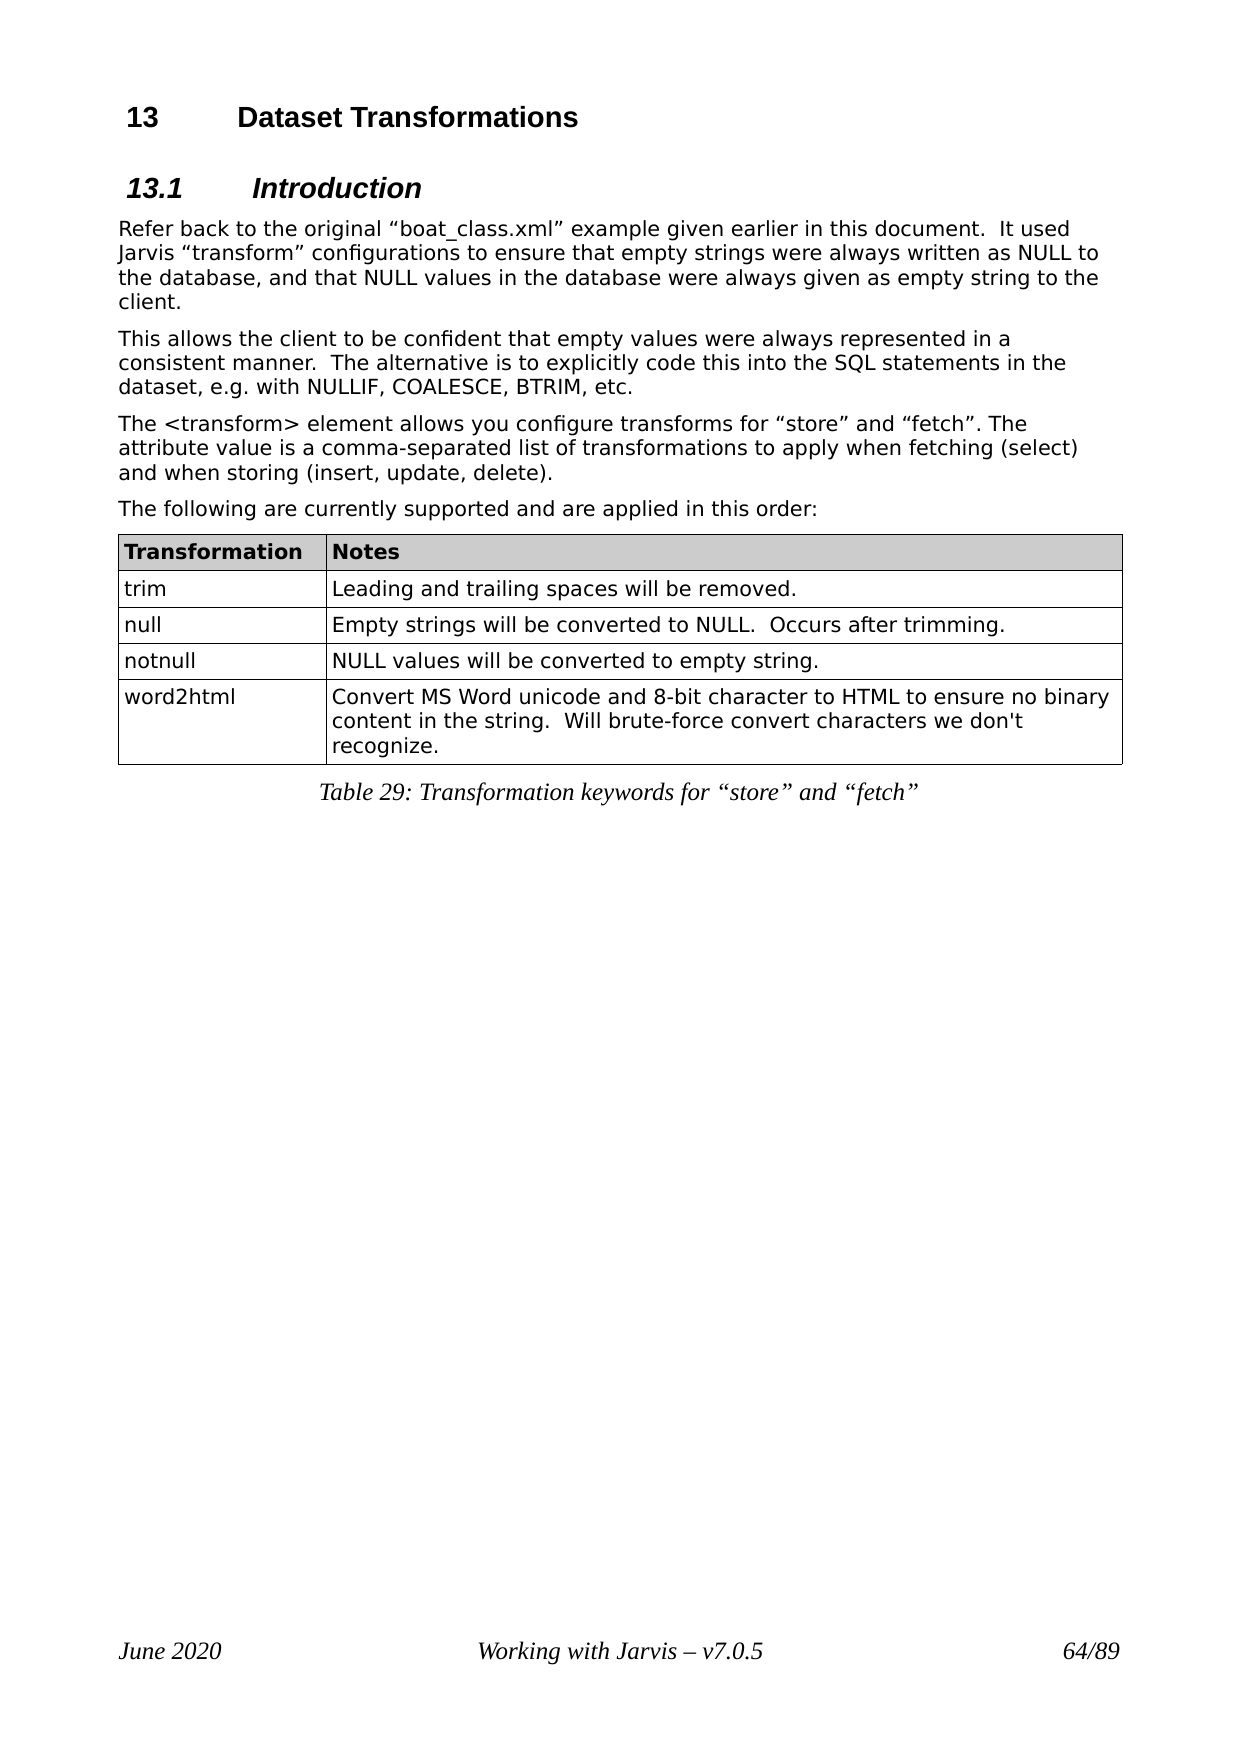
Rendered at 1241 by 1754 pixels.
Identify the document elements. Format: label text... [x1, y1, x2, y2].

table_cell NULL values will be converted to empty string. [327, 644, 1122, 679]
table_header Notes [327, 535, 1122, 570]
text This allows the client to be confident that empty values were always represented in a consistent manner. The alternative is to explicitly code this into the SQL statements in the dataset, e.g. with NULLIF, COALESCE, BTRIM, etc. [118, 327, 1122, 399]
table_cell Empty strings will be converted to NULL. Occurs after trimming. [327, 608, 1122, 643]
subtitle Introduction [118, 171, 1122, 204]
subtitle Dataset Transformations [118, 100, 1122, 133]
text The <transform> element allows you configure transforms for “store” and “fetch”. The attribute value is a comma-separated list of transformations to apply when fetching (select) and when storing (insert, update, delete). [118, 412, 1122, 485]
table_cell Convert MS Word unicode and 8-bit character to HTML to ensure no binary content in the string. Will brute-force convert characters we don't recognize. [327, 680, 1122, 764]
table_header Transformation [119, 535, 326, 570]
text Table 29: Transformation keywords for “store” and “fetch” [118, 777, 1122, 806]
table_cell notnull [119, 644, 326, 679]
table_cell trim [119, 571, 326, 607]
table_cell null [119, 608, 326, 643]
text The following are currently supported and are applied in this order: [118, 497, 1122, 522]
table_cell Leading and trailing spaces will be removed. [327, 571, 1122, 607]
text Refer back to the original “boat_class.xml” example given earlier in this document. It used Jarvis “transform” configurations to ensure that empty strings were always written as NULL to the database, and that NULL values in the database were always given as empty string to the client. [118, 217, 1122, 314]
table_cell word2html [119, 680, 326, 764]
